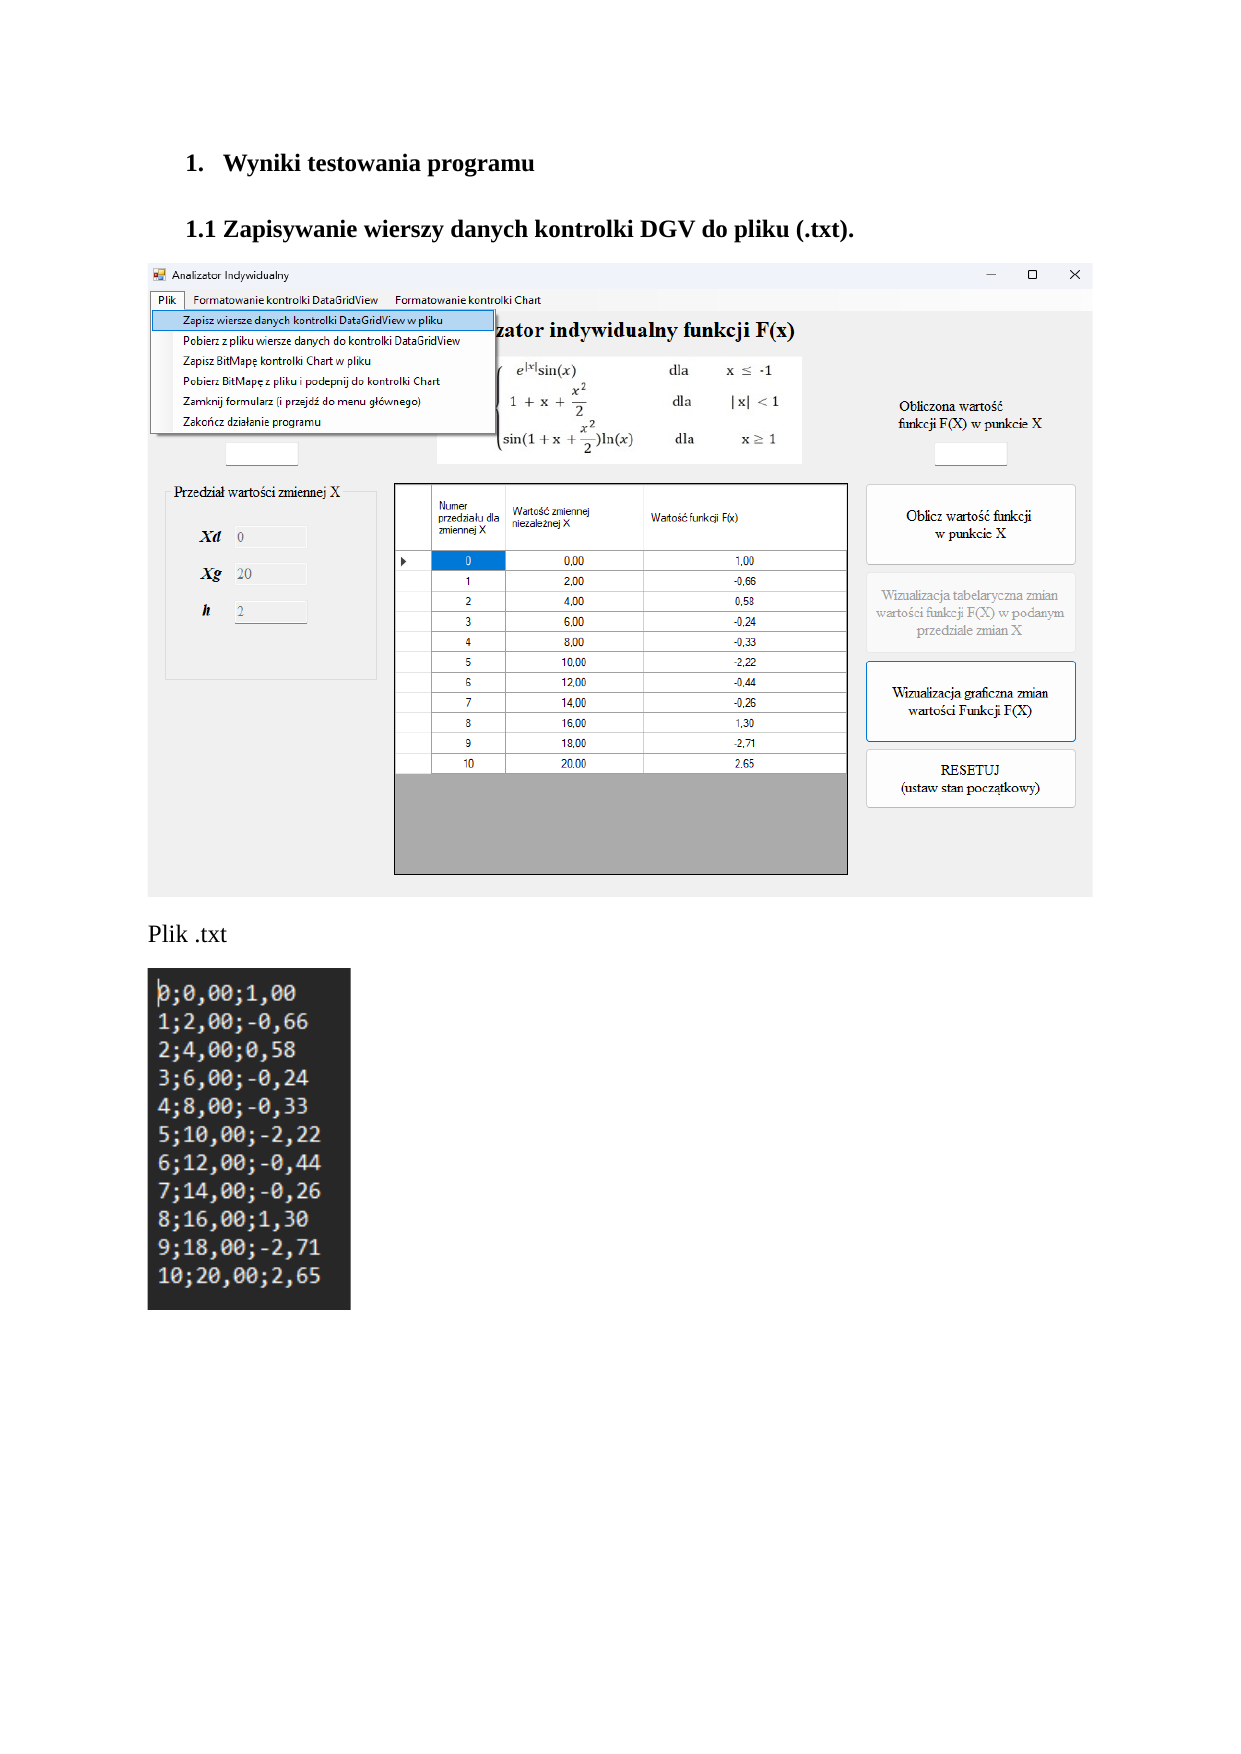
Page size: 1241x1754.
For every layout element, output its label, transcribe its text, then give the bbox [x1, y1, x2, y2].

list Zapisywanie wierszy danych kontrolki DGV do pliku (.txt). [185, 214, 1093, 242]
text Plik .txt [148, 919, 1093, 947]
list Wyniki testowania programu [185, 148, 1093, 176]
